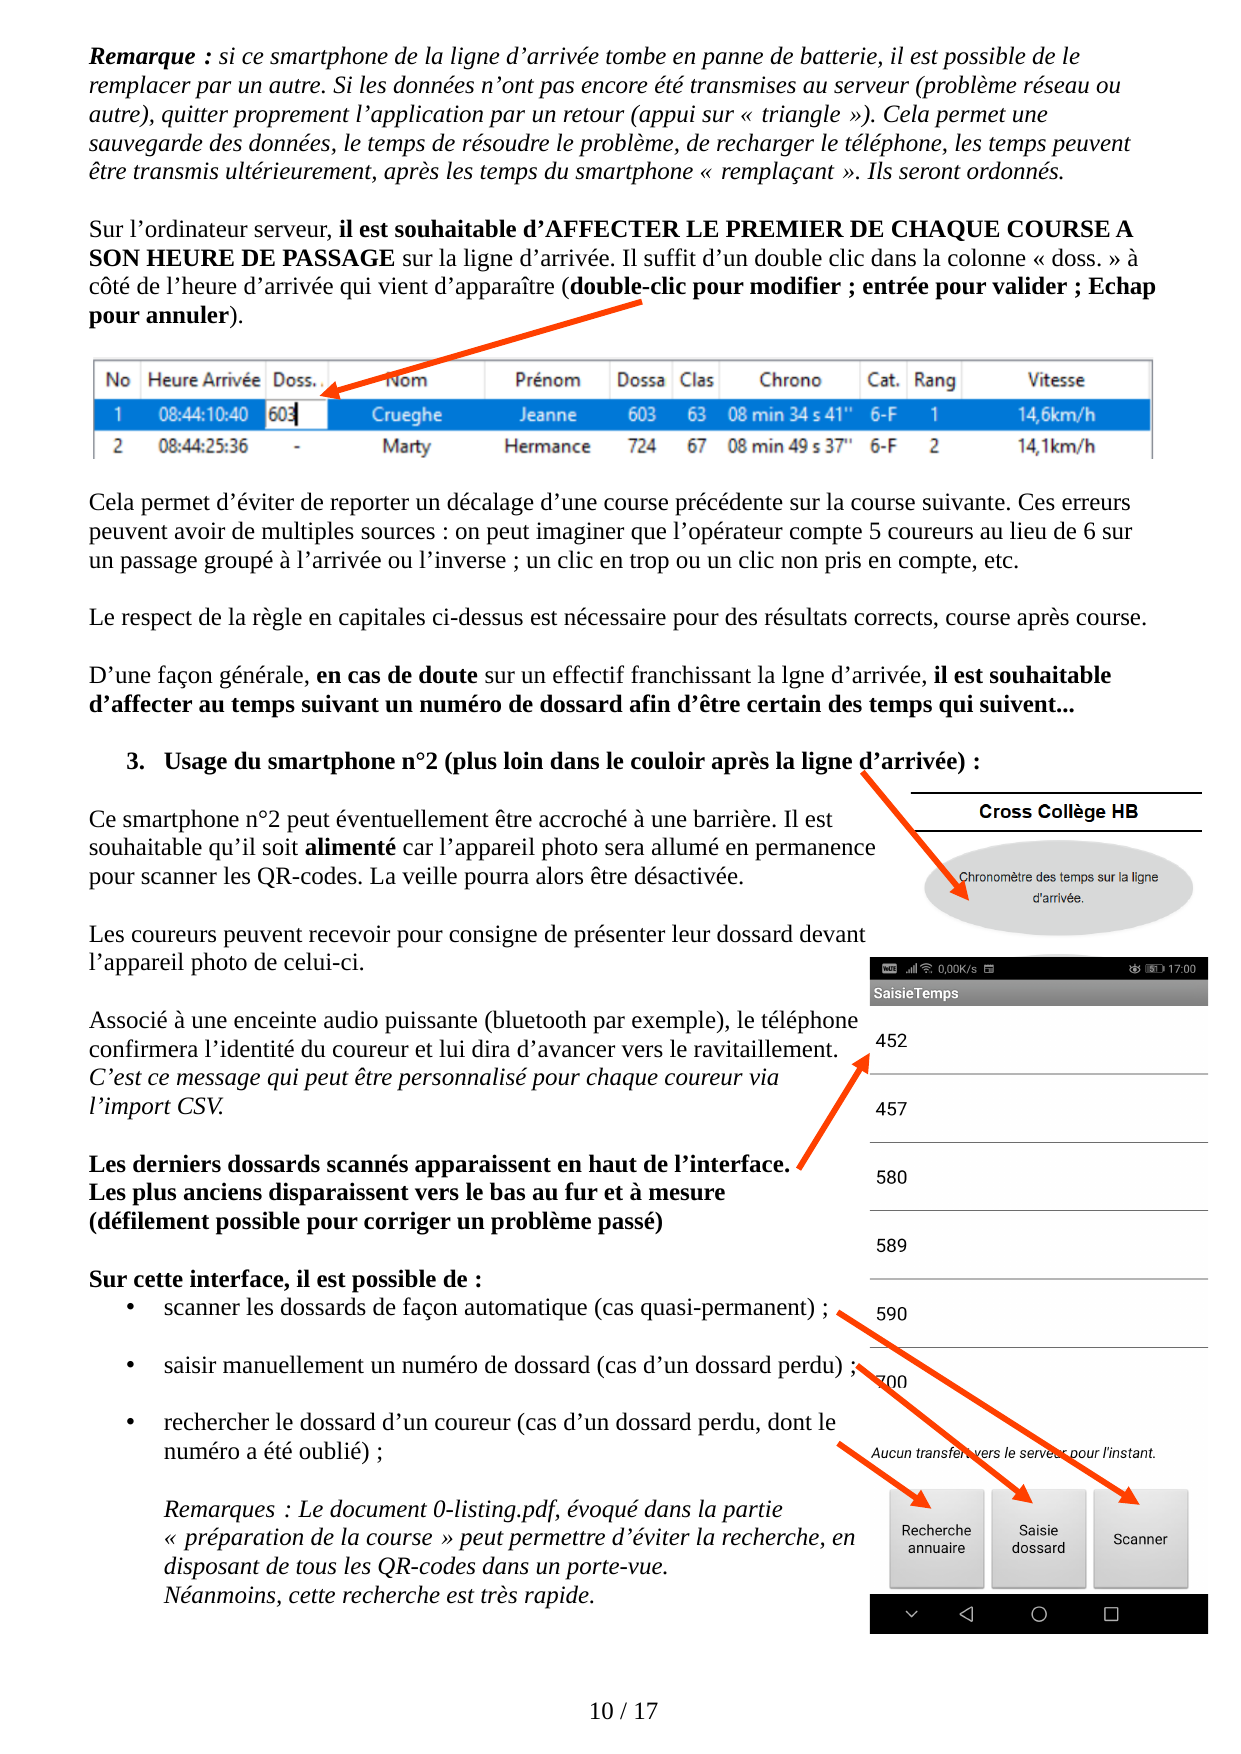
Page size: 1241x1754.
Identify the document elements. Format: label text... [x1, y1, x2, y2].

text Sur l’ordinateur serveur, il est souhaitable d’AFFECTER LE PREMIER DE CHAQUE COURSE A SON HEURE DE PASSAGE sur la ligne d’arrivée. Il suffit d’un double clic dans la colonne « doss. » à côté de l’heure d’arrivée qui vient d’apparaître (double-clic pour modifier ; entrée pour valider ; Echap pour annuler). [88, 214, 1158, 329]
text Les coureurs peuvent recevoir pour consigne de présenter leur dossard devant l’appareil photo de celui-ci. [88, 919, 910, 976]
list Remarques : Le document 0-listing.pdf, évoqué dans la partie « préparation de la course » peut permettre d’éviter la recherche, en disposant de tous les QR-codes dans un porte-vue. [126, 1465, 869, 1580]
text Le respect de la règle en capitales ci-dessus est nécessaire pour des résultats corrects, course après course. [88, 602, 1158, 631]
picture [869, 792, 1209, 1634]
text Cela permet d’éviter de reporter un décalage d’une course précédente sur la course suivante. Ces erreurs peuvent avoir de multiples sources : on peut imaginer que l’opérateur compte 5 coureurs au lieu de 6 sur un passage groupé à l’arrivée ou l’inverse ; un clic en trop ou un clic non pris en compte, etc. [88, 487, 1158, 574]
text Les plus anciens disparaissent vers le bas au fur et à mesure (défilement possible pour corriger un problème passé) [88, 1177, 869, 1235]
list Usage du smartphone n°2 (plus loin dans le couloir après la ligne d’arrivée) : [126, 746, 1158, 775]
list scanner les dossards de façon automatique (cas quasi-permanent) ; [126, 1292, 869, 1321]
text Remarque : si ce smartphone de la ligne d’arrivée tombe en panne de batterie, il est possible de le remplacer par un autre. Si les données n’ont pas encore été transmises au serveur (problème réseau ou autre), quitter proprement l’application par un retour (appui sur « triangle »). Cela permet une sauvegarde des données, le temps de résoudre le problème, de recharger le téléphone, les temps peuvent être transmis ultérieurement, après les temps du smartphone « remplaçant ». Ils seront ordonnés. [88, 41, 1158, 185]
list rechercher le dossard d’un coureur (cas d’un dossard perdu, dont le numéro a été oublié) ; [126, 1407, 869, 1465]
text Associé à une enceinte audio puissante (bluetooth par exemple), le téléphone confirmera l’identité du coureur et lui dira d’avancer vers le ravitaillement. C’est ce message qui peut être personnalisé pour chaque coureur via l’import CSV. [88, 1005, 869, 1120]
list Néanmoins, cette recherche est très rapide. [126, 1580, 869, 1609]
text Sur cette interface, il est possible de : [88, 1264, 869, 1292]
picture [93, 357, 1154, 459]
text D’une façon générale, en cas de doute sur un effectif franchissant la lgne d’arrivée, il est souhaitable d’affecter au temps suivant un numéro de dossard afin d’être certain des temps qui suivent... [88, 660, 1158, 717]
text Ce smartphone n°2 peut éventuellement être accroché à une barrière. Il est souhaitable qu’il soit alimenté car l’appareil photo sera allumé en permanence pour scanner les QR-codes. La veille pourra alors être désactivée. [88, 804, 910, 890]
list saisir manuellement un numéro de dossard (cas d’un dossard perdu) ; [126, 1350, 869, 1379]
text Les derniers dossards scannés apparaissent en haut de l’interface. [88, 1149, 869, 1177]
